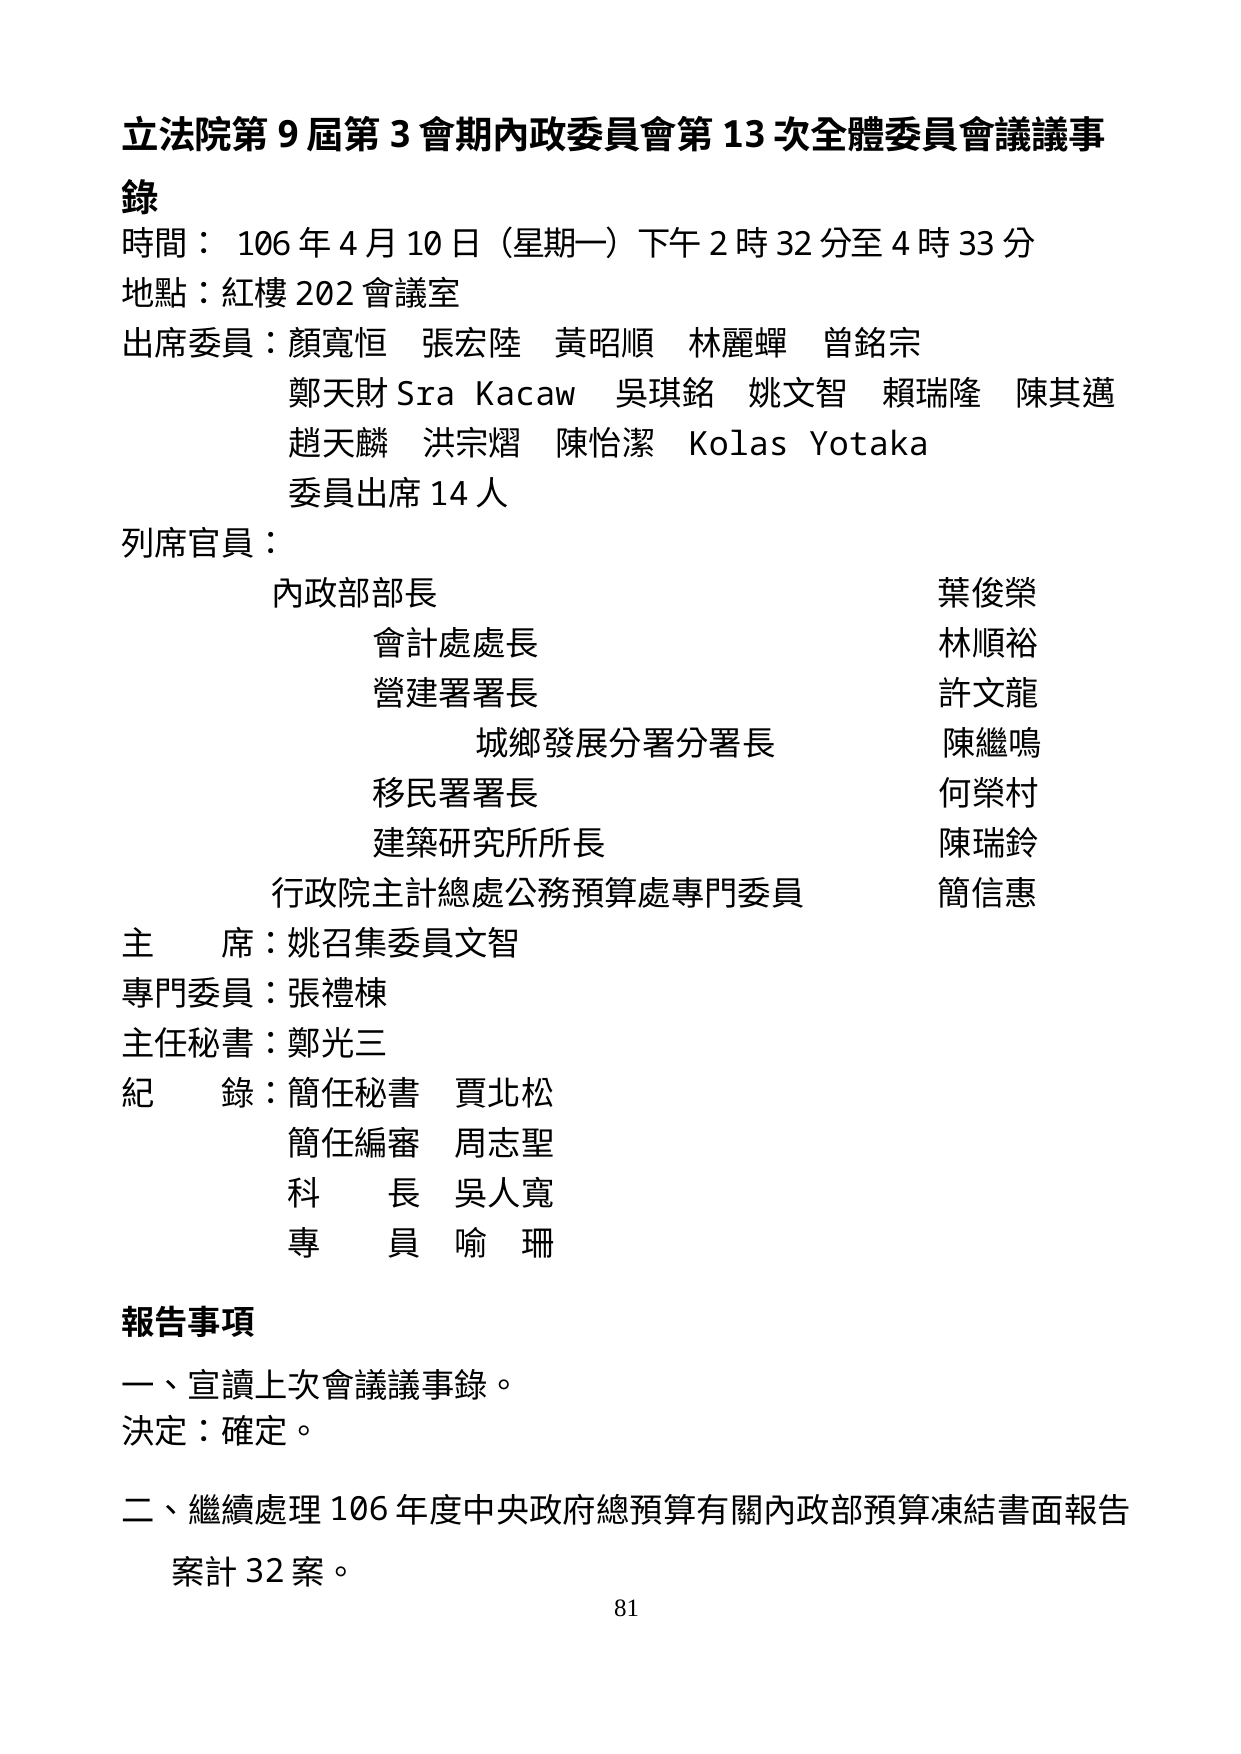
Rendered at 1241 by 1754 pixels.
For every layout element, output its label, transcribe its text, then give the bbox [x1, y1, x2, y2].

text 科 長 吳人寬 [121, 1166, 1240, 1216]
text 營建署署長 許文龍 [302, 666, 1132, 716]
text 移民署署長 何榮村 [302, 766, 1132, 816]
text 決定：確定。 [121, 1403, 1137, 1453]
text 城鄉發展分署分署長 陳繼鳴 [302, 716, 1132, 766]
text 地點：紅樓202會議室 [121, 266, 1132, 316]
text 主 席：姚召集委員文智 [121, 916, 1240, 966]
text 專門委員：張禮棟 [121, 966, 1240, 1016]
text 報告事項 [121, 1278, 1240, 1341]
text 委員出席14人 [288, 466, 1146, 516]
text 紀 錄：簡任秘書 賈北松 [121, 1066, 1240, 1116]
text 趙天麟 洪宗熠 陳怡潔 Kolas Yotaka [288, 416, 1146, 466]
text 一、宣讀上次會議議事錄。 [121, 1341, 1133, 1403]
text 列席官員： [121, 516, 1132, 566]
text 簡任編審 周志聖 [121, 1116, 1240, 1166]
text 二、繼續處理106年度中央政府總預算有關內政部預算凍結書面報告案計32案。 [121, 1466, 1133, 1591]
text 出席委員：顏寬恒 張宏陸 黃昭順 林麗蟬 曾銘宗 [121, 316, 1158, 366]
text 內政部部長 葉俊榮 [271, 566, 1132, 616]
text 專 員 喻 珊 [121, 1216, 1240, 1266]
text 會計處處長 林順裕 [302, 616, 1132, 666]
text 立法院第9屆第3會期內政委員會第13次全體委員會議議事錄 [121, 91, 1132, 216]
text 行政院主計總處公務預算處專門委員 簡信惠 [271, 866, 1132, 916]
text 主任秘書：鄭光三 [121, 1016, 1240, 1066]
text 鄭天財Sra Kacaw 吳琪銘 姚文智 賴瑞隆 陳其邁 [288, 366, 1146, 416]
text 時間： 106年4月10日（星期一）下午2時32分至4時33分 [121, 216, 1132, 266]
text 建築研究所所長 陳瑞鈴 [302, 816, 1132, 866]
